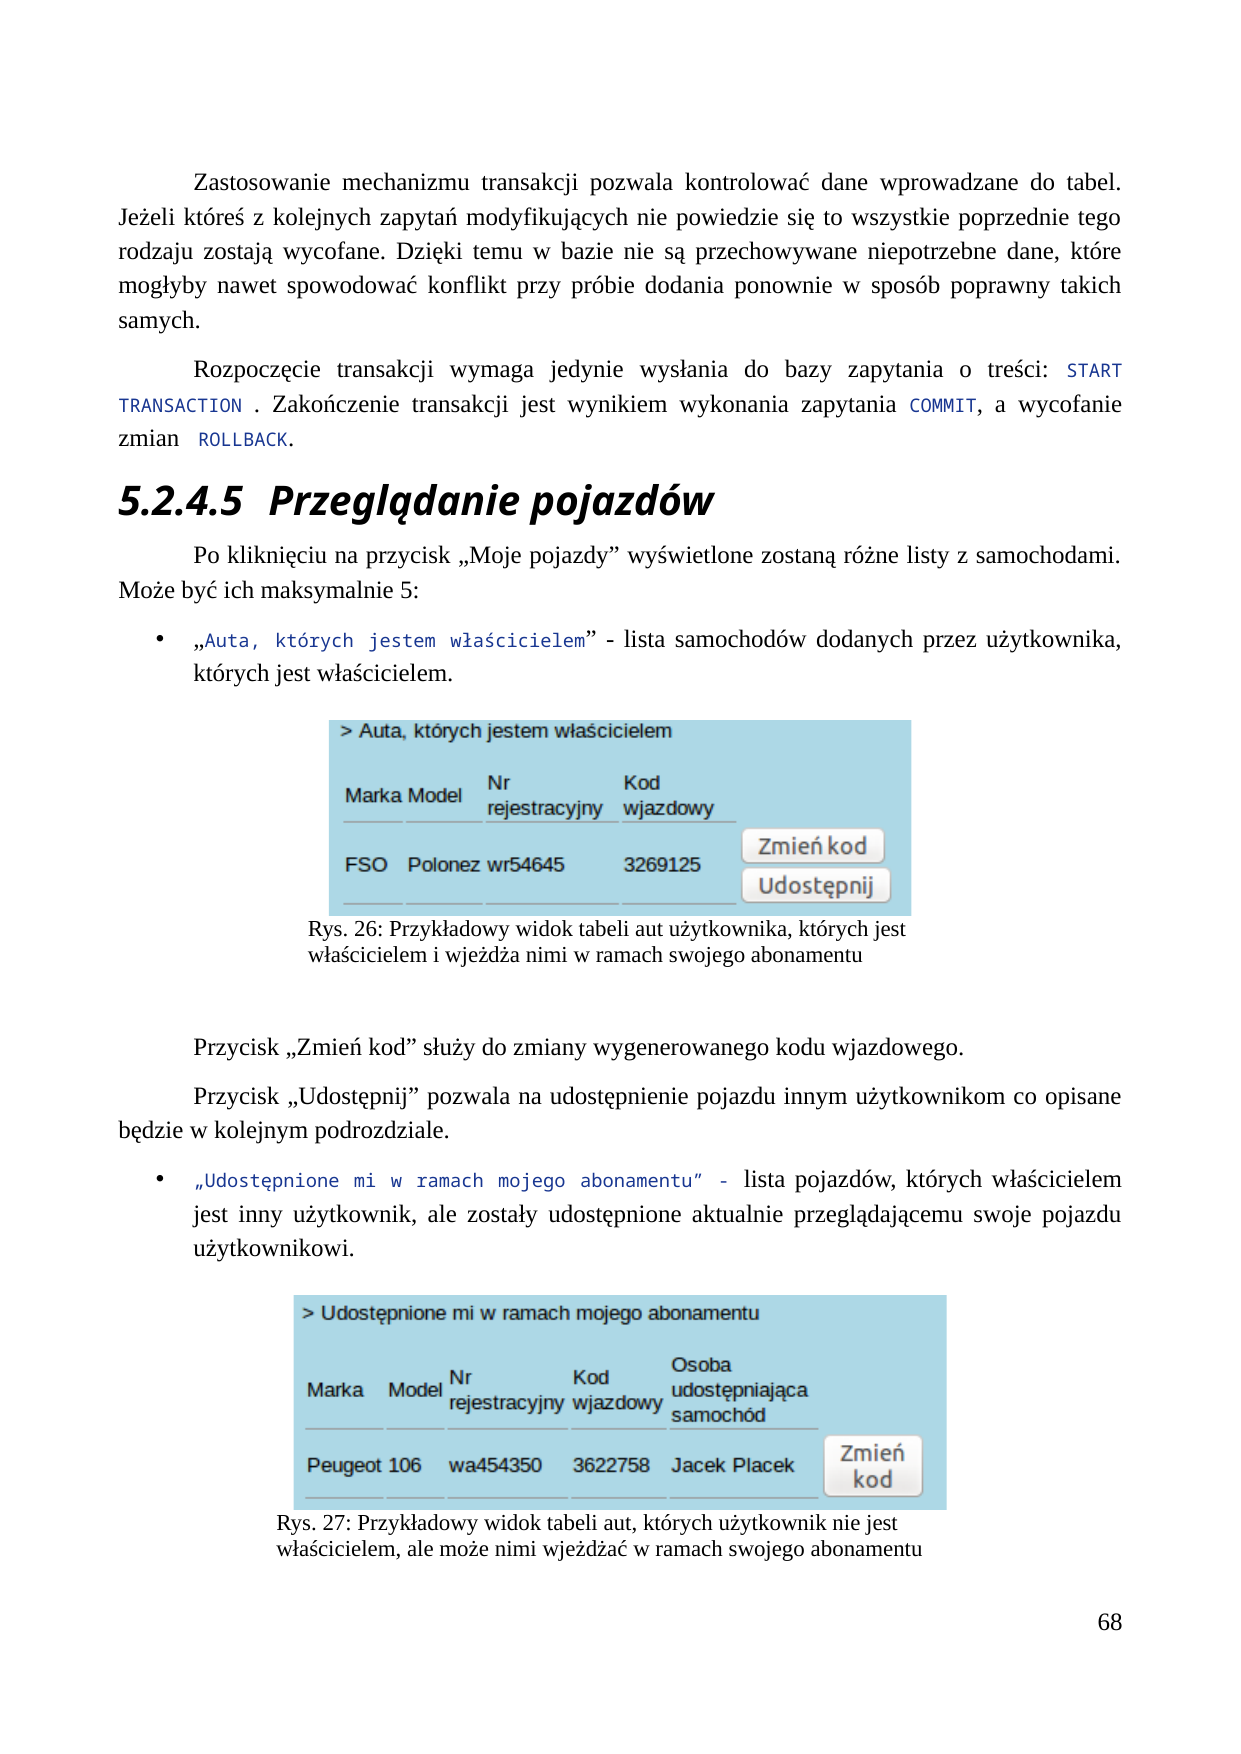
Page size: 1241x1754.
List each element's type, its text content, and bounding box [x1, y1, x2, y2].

picture [293, 1295, 947, 1510]
text Rys. 26: Przykładowy widok tabeli aut użytkownika, których jest właścicielem i wjeżdża nimi w ramach swojego abonamentu [308, 912, 933, 968]
text Przycisk „Zmień kod” służy do zmiany wygenerowanego kodu wjazdowego. [118, 1032, 1122, 1061]
text Rys. 27: Przykładowy widok tabeli aut, których użytkownik nie jest właścicielem, ale może nimi wjeżdżać w ramach swojego abonamentu [276, 1506, 964, 1562]
text Zastosowanie mechanizmu transakcji pozwala kontrolować dane wprowadzane do tabel. Jeżeli któreś z kolejnych zapytań modyfikujących nie powiedzie się to wszystkie poprzednie tego rodzaju zostają wycofane. Dzięki temu w bazie nie są przechowywane niepotrzebne dane, które mogłyby nawet spowodować konflikt przy próbie dodania ponownie w sposób poprawny takich samych. [118, 167, 1122, 334]
text Przycisk „Udostępnij” pozwala na udostępnienie pojazdu innym użytkownikom co opisane będzie w kolejnym podrozdziale. [118, 1081, 1122, 1144]
text Rozpoczęcie transakcji wymaga jedynie wysłania do bazy zapytania o treści: START TRANSACTION . Zakończenie transakcji jest wynikiem wykonania zapytania COMMIT, a wycofanie zmian ROLLBACK. [118, 354, 1122, 452]
text Po kliknięciu na przycisk „Moje pojazdy” wyświetlone zostaną różne listy z samochodami. Może być ich maksymalnie 5: [118, 540, 1122, 603]
list „Auta, których jestem właścicielem” - lista samochodów dodanych przez użytkownika, których jest właścicielem. [156, 624, 1122, 687]
picture [328, 720, 912, 916]
list „Udostępnione mi w ramach mojego abonamentu” - lista pojazdów, których właścicielem jest inny użytkownik, ale zostały udostępnione aktualnie przeglądającemu swoje pojazdu użytkownikowi. [156, 1164, 1122, 1262]
subtitle Przeglądanie pojazdów [118, 472, 1122, 528]
